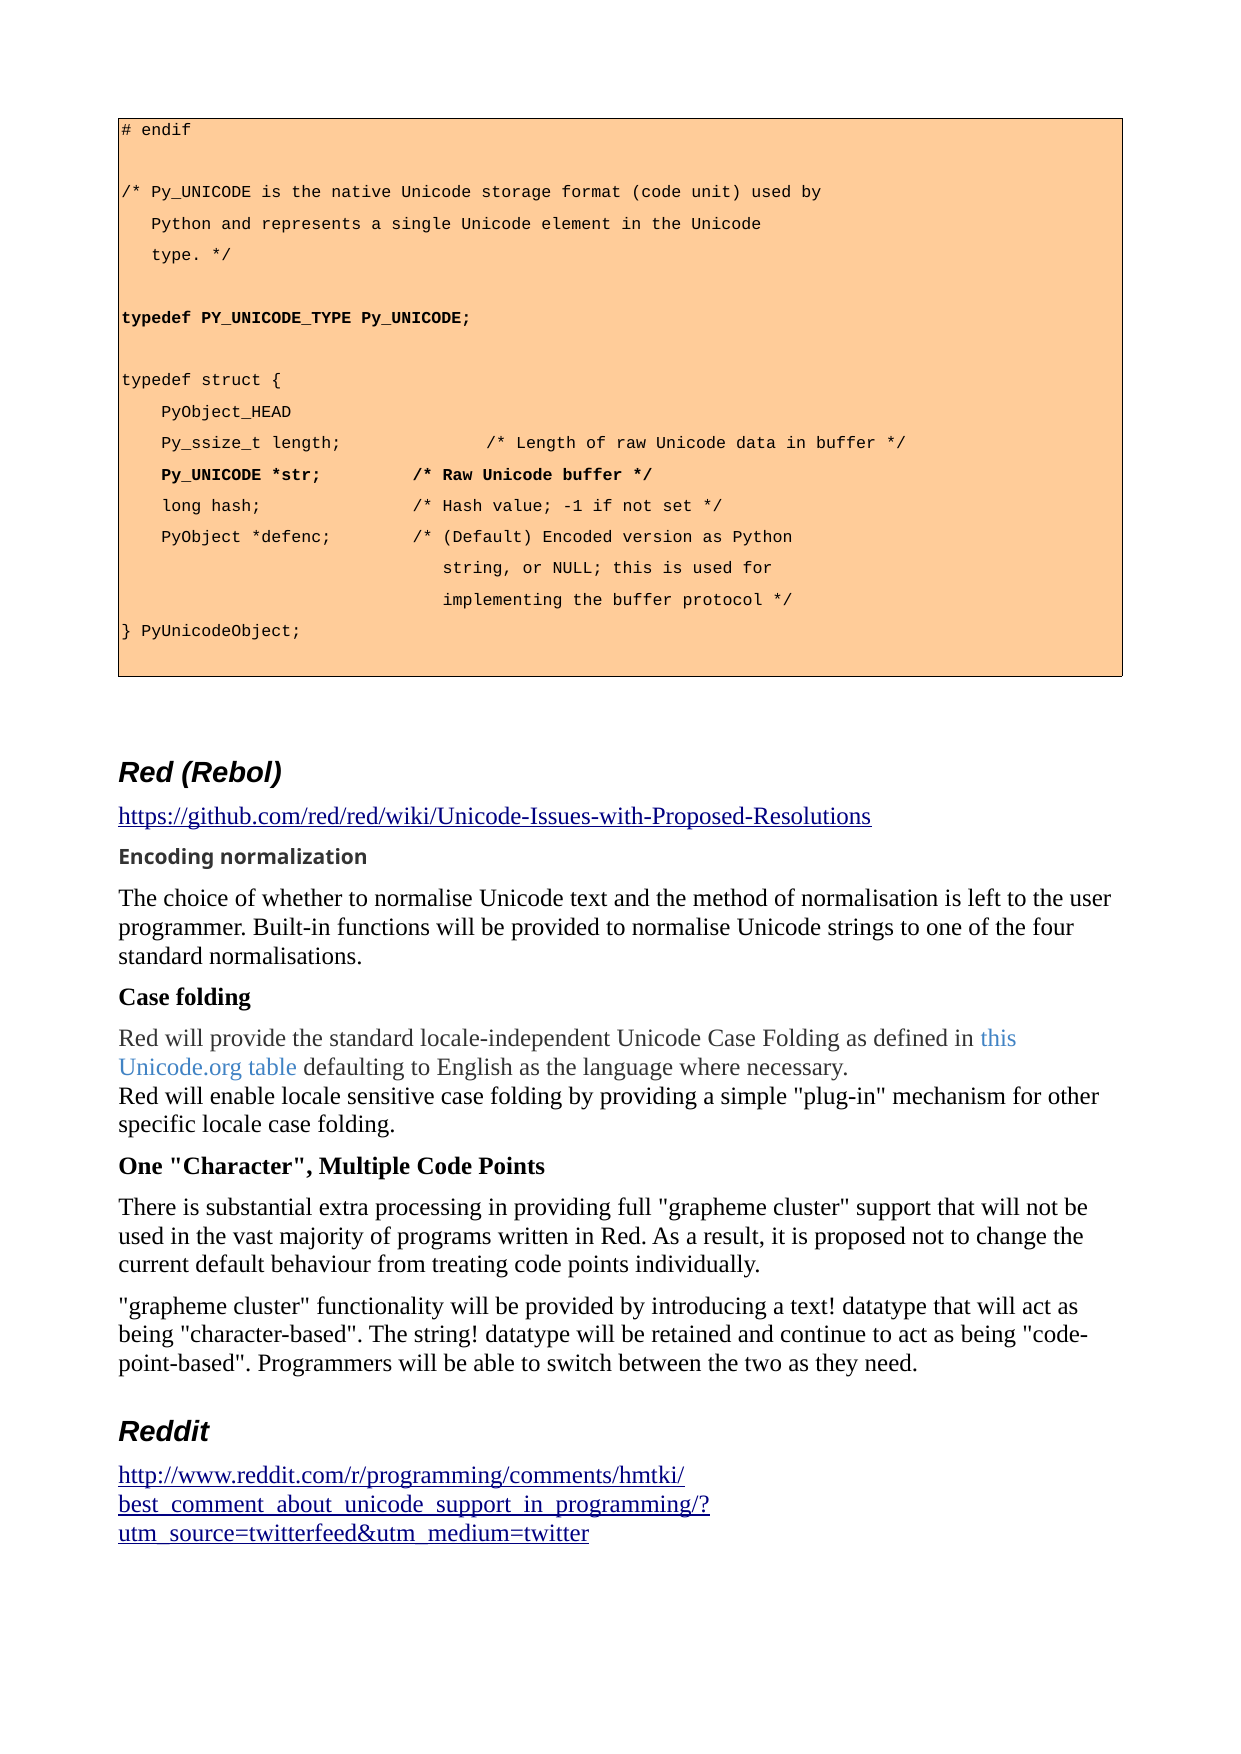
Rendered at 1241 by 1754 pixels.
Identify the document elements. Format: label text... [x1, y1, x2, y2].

text type. */ [119, 243, 1122, 265]
text Py_UNICODE *str; /* Raw Unicode buffer */ [119, 463, 1122, 485]
text typedef struct { [119, 369, 1122, 391]
text /* Py_UNICODE is the native Unicode storage format (code unit) used by [119, 181, 1122, 203]
text There is substantial extra processing in providing full "grapheme cluster" support that will not be used in the vast majority of programs written in Red. As a result, it is proposed not to change the current default behaviour from treating code points individually. [118, 1192, 1122, 1278]
text The choice of whether to normalise Unicode text and the method of normalisation is left to the user programmer. Built-in functions will be provided to normalise Unicode strings to one of the four standard normalisations. [118, 883, 1122, 969]
text implementing the buffer protocol */ [119, 588, 1122, 610]
text } PyUnicodeObject; [119, 620, 1122, 642]
text "grapheme cluster" functionality will be provided by introducing a text! datatype that will act as being "character-based". The string! datatype will be retained and continue to act as being "code-point-based". Programmers will be able to switch between the two as they need. [118, 1291, 1122, 1377]
text http://www.reddit.com/r/programming/comments/hmtki/best_comment_about_unicode_support_in_programming/?utm_source=twitterfeed&utm_medium=twitter [118, 1461, 1122, 1547]
text long hash; /* Hash value; -1 if not set */ [119, 494, 1122, 516]
text PyObject_HEAD [119, 400, 1122, 422]
text typedef PY_UNICODE_TYPE Py_UNICODE; [119, 306, 1122, 328]
subtitle Reddit [118, 1414, 1122, 1448]
text # endif [119, 119, 1122, 140]
text Python and represents a single Unicode element in the Unicode [119, 212, 1122, 234]
text One "Character", Multiple Code Points [118, 1151, 1122, 1179]
text Py_ssize_t length; /* Length of raw Unicode data in buffer */ [119, 432, 1122, 453]
text Encoding normalization [118, 842, 1122, 871]
text https://github.com/red/red/wiki/Unicode-Issues-with-Proposed-Resolutions [118, 801, 1122, 829]
text Case folding [118, 982, 1122, 1011]
text Red will provide the standard locale-independent Unicode Case Folding as defined in this Unicode.org table defaulting to English as the language where necessary. Red will enable locale sensitive case folding by providing a simple "plug-in" mechanism for other specific locale case folding. [118, 1023, 1122, 1138]
subtitle Red (Rebol) [118, 755, 1122, 788]
text string, or NULL; this is used for [119, 557, 1122, 579]
text PyObject *defenc; /* (Default) Encoded version as Python [119, 526, 1122, 548]
